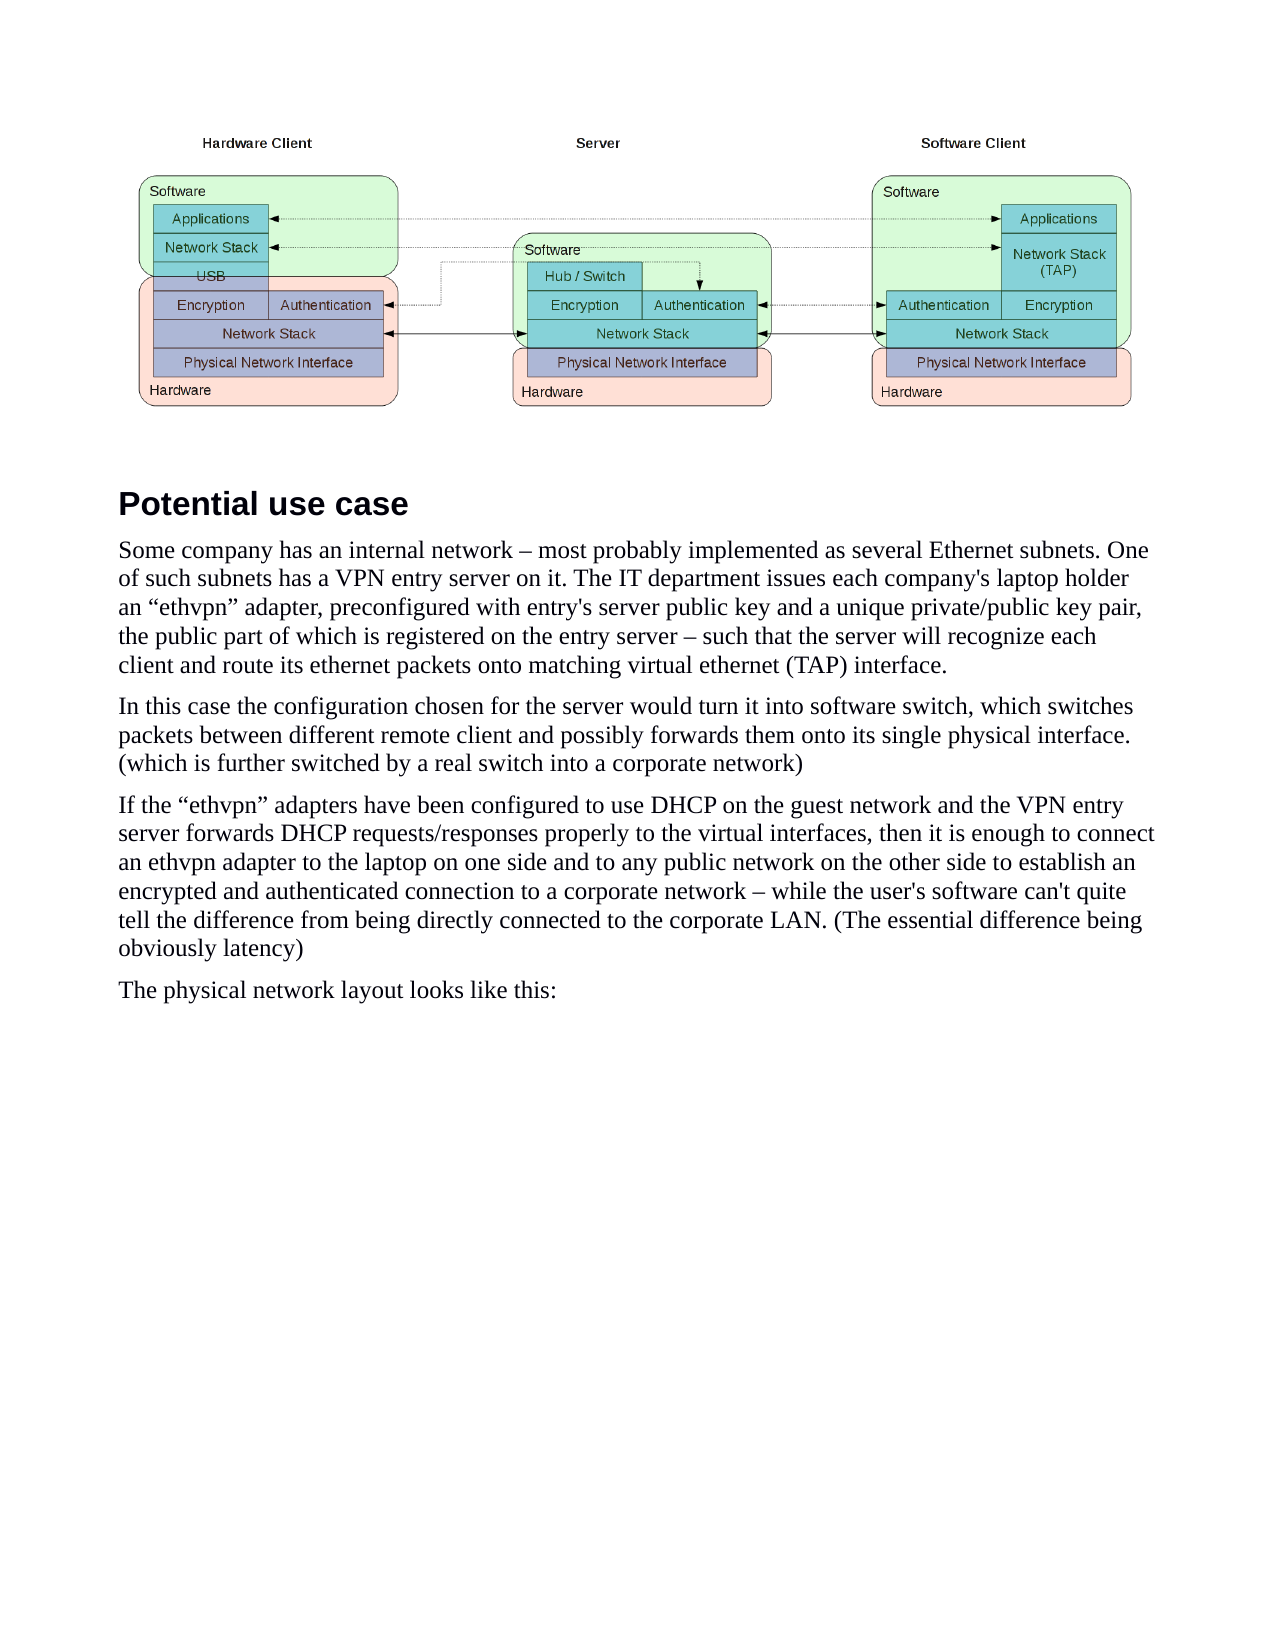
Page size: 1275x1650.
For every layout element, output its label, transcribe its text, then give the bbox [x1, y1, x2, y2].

text The physical network layout looks like this: [118, 975, 1157, 1003]
text Some company has an internal network – most probably implemented as several Ethernet subnets. One of such subnets has a VPN entry server on it. The IT department issues each company's laptop holder an “ethvpn” adapter, preconfigured with entry's server public key and a unique private/public key pair, the public part of which is registered on the entry server – such that the server will recognize each client and route its ethernet packets onto matching virtual ethernet (TAP) interface. [118, 535, 1157, 678]
text If the “ethvpn” adapters have been configured to use DHCP on the guest network and the VPN entry server forwards DHCP requests/responses properly to the virtual interfaces, then it is enough to connect an ethvpn adapter to the laptop on one side and to any public network on the other side to establish an encrypted and authenticated connection to a corporate network – while the user's software can't quite tell the difference from being directly connected to the corporate LAN. (The essential difference being obviously latency) [118, 790, 1157, 962]
picture [118, 118, 1157, 430]
text In this case the configuration chosen for the server would turn it into software switch, which switches packets between different remote client and possibly forwards them onto its single physical interface. (which is further switched by a real switch into a corporate network) [118, 691, 1157, 777]
subtitle Potential use case [118, 484, 1157, 522]
